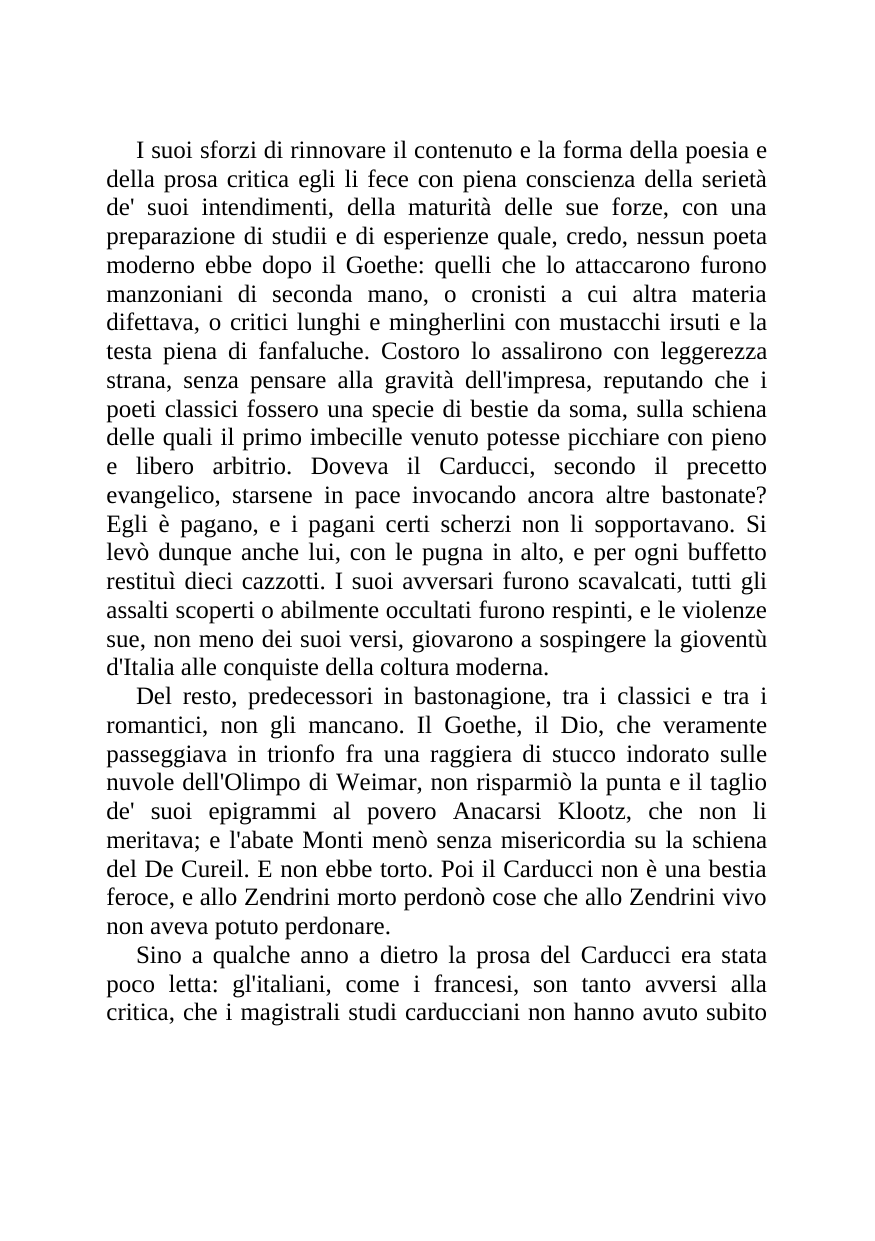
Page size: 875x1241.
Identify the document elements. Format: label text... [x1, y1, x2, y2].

text Sino a qualche anno a dietro la prosa del Carducci era stata poco letta: gl'italiani, come i francesi, son tanto avversi alla critica, che i magistrali studi carducciani non hanno avuto subito [106, 940, 768, 1026]
text I suoi sforzi di rinnovare il contenuto e la forma della poesia e della prosa critica egli li fece con piena conscienza della serietà de' suoi intendimenti, della maturità delle sue forze, con una preparazione di studii e di esperienze quale, credo, nessun poeta moderno ebbe dopo il Goethe: quelli che lo attaccarono furono manzoniani di seconda mano, o cronisti a cui altra materia difettava, o critici lunghi e mingherlini con mustacchi irsuti e la testa piena di fanfaluche. Costoro lo assalirono con leggerezza strana, senza pensare alla gravità dell'impresa, reputando che i poeti classici fossero una specie di bestie da soma, sulla schiena delle quali il primo imbecille venuto potesse picchiare con pieno e libero arbitrio. Doveva il Carducci, secondo il precetto evangelico, starsene in pace invocando ancora altre bastonate? Egli è pagano, e i pagani certi scherzi non li sopportavano. Si levò dunque anche lui, con le pugna in alto, e per ogni buffetto restituì dieci cazzotti. I suoi avversari furono scavalcati, tutti gli assalti scoperti o abilmente occultati furono respinti, e le violenze sue, non meno dei suoi versi, giovarono a sospingere la gioventù d'Italia alle conquiste della coltura moderna. [106, 135, 768, 681]
text Del resto, predecessori in bastonagione, tra i classici e tra i romantici, non gli mancano. Il Goethe, il Dio, che veramente passeggiava in trionfo fra una raggiera di stucco indorato sulle nuvole dell'Olimpo di Weimar, non risparmiò la punta e il taglio de' suoi epigrammi al povero Anacarsi Klootz, che non li meritava; e l'abate Monti menò senza misericordia su la schiena del De Cureil. E non ebbe torto. Poi il Carducci non è una bestia feroce, e allo Zendrini morto perdonò cose che allo Zendrini vivo non aveva potuto perdonare. [106, 681, 768, 940]
